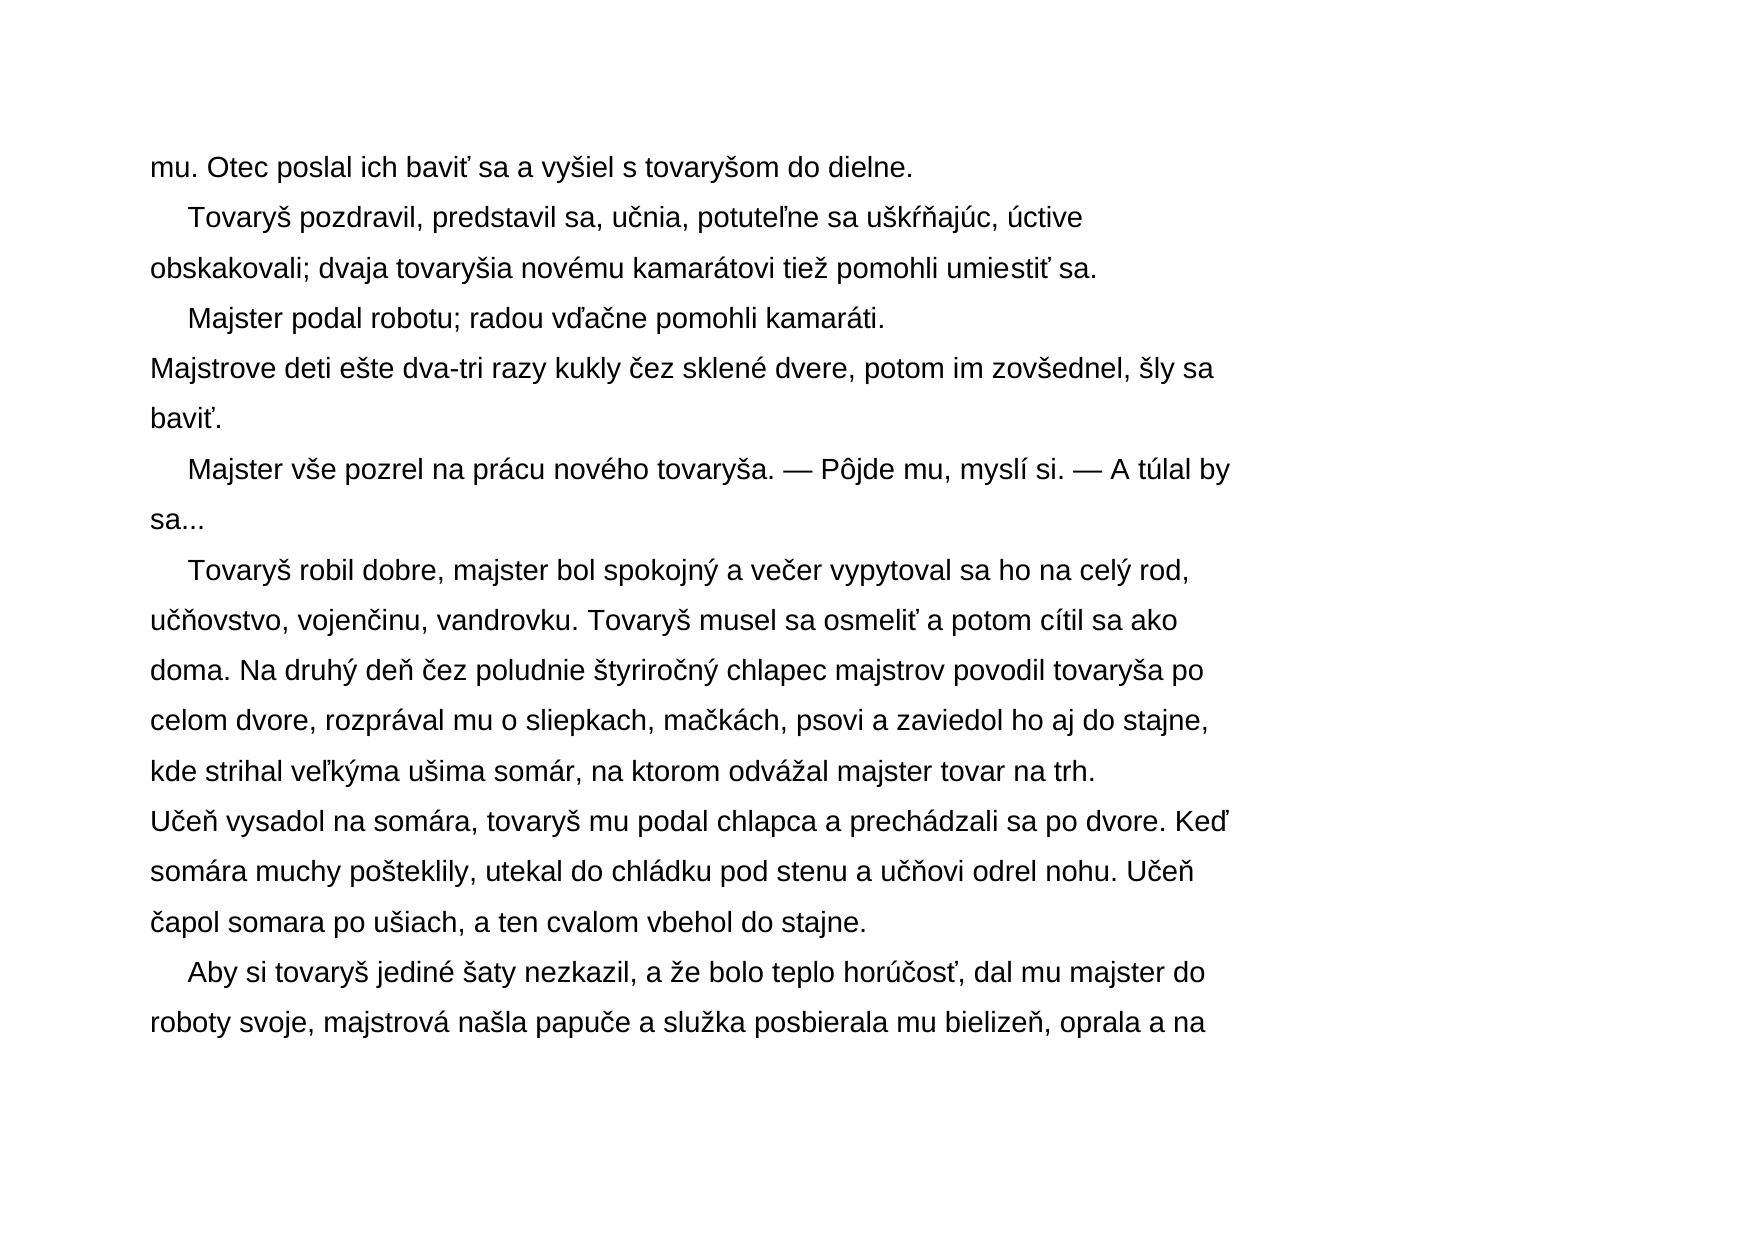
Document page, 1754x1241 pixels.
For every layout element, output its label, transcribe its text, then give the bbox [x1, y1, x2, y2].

text Aby si tovaryš jediné šaty nezkazil, a že bolo teplo horúčosť, dal mu majster do roboty svoje, majstrová našla papuče a služka posbierala mu bielizeň, oprala a na [150, 955, 1242, 1039]
text Tovaryš pozdravil, predstavil sa, učnia, potuteľne sa uškŕňajúc, úctive obskakovali; dvaja tovaryšia novému kamarátovi tiež pomohli umie­stiť sa. [150, 200, 1242, 284]
text mu. Otec poslal ich baviť sa a vyšiel s tovaryšom do dielne. [150, 150, 1242, 183]
text Majstrove deti ešte dva-tri razy kukly čez sklené dvere, potom im zovšednel, šly sa baviť. [150, 351, 1242, 435]
text Učeň vysadol na somára, tovaryš mu podal chlapca a prechádzali sa po dvore. Keď somára muchy pošteklily, utekal do chládku pod stenu a učňovi odrel nohu. Učeň čapol somara po ušiach, a ten cvalom vbehol do stajne. [150, 804, 1242, 938]
text Majster vše pozrel na prácu nového tovaryša. — Pôjde mu, myslí si. — A túlal by sa... [150, 452, 1242, 536]
text Majster podal robotu; radou vďačne pomohli kamaráti. [150, 301, 1242, 334]
text Tovaryš robil dobre, majster bol spokojný a večer vypytoval sa ho na celý rod, učňovstvo, vojenčinu, vandrovku. Tovaryš musel sa osmeliť a potom cítil sa ako doma. Na druhý deň čez poludnie štyriročný chlapec majstrov povodil tovaryša po celom dvore, rozprával mu o sliepkach, mačkách, psovi a zaviedol ho aj do stajne, kde strihal veľkýma ušima somár, na ktorom odvážal majster tovar na trh. [150, 552, 1242, 787]
